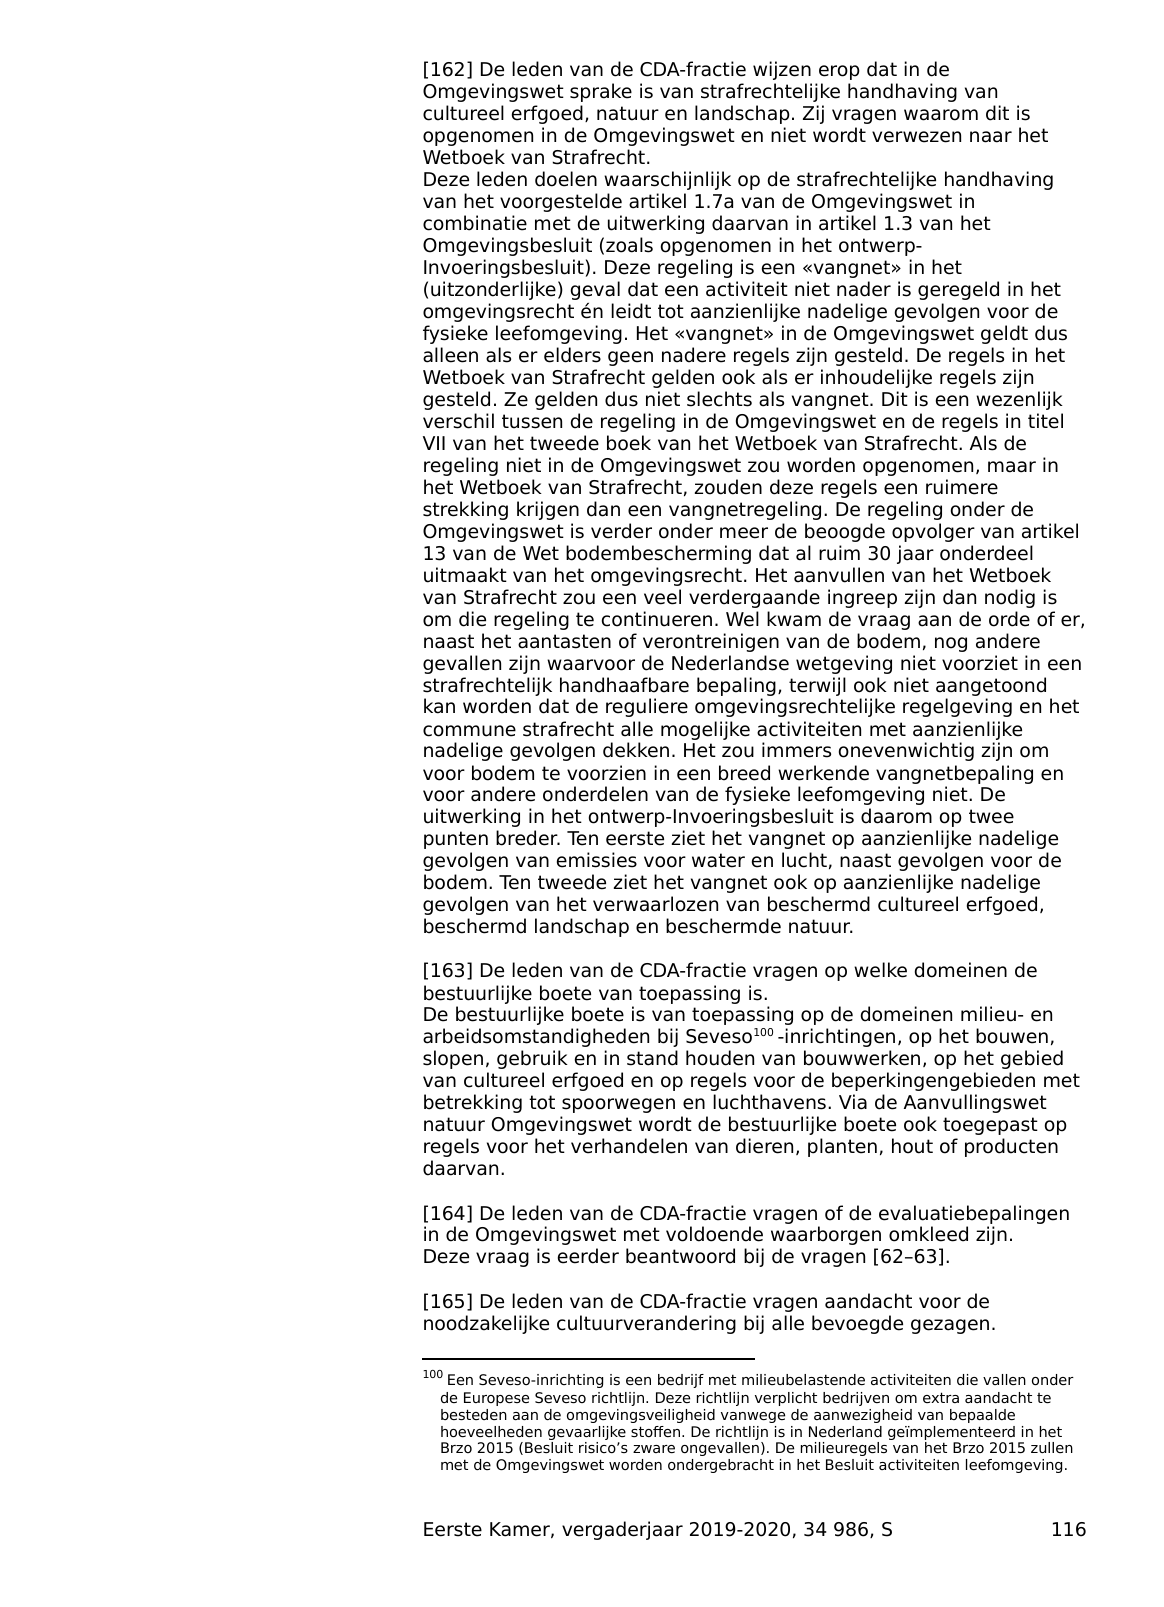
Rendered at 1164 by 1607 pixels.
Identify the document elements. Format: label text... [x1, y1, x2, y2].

text [162] De leden van de CDA-fractie wijzen erop dat in de Omgevingswet sprake is van strafrechtelijke handhaving van cultureel erfgoed, natuur en landschap. Zij vragen waarom dit is opgenomen in de Omgevingswet en niet wordt verwezen naar het Wetboek van Strafrecht. [422, 59, 1087, 169]
text De bestuurlijke boete is van toepassing op de domeinen milieu- en arbeidsomstandigheden bij Seveso-inrichtingen, op het bouwen, slopen, gebruik en in stand houden van bouwwerken, op het gebied van cultureel erfgoed en op regels voor de beperkingengebieden met betrekking tot spoorwegen en luchthavens. Via de Aanvullingswet natuur Omgevingswet wordt de bestuurlijke boete ook toegepast op regels voor het verhandelen van dieren, planten, hout of producten daarvan. [422, 1004, 1087, 1180]
text [164] De leden van de CDA-fractie vragen of de evaluatiebepalingen in de Omgevingswet met voldoende waarborgen omkleed zijn. [422, 1202, 1087, 1246]
text [165] De leden van de CDA-fractie vragen aandacht voor de noodzakelijke cultuurverandering bij alle bevoegde gezagen. [422, 1291, 1087, 1334]
text [163] De leden van de CDA-fractie vragen op welke domeinen de bestuurlijke boete van toepassing is. [422, 960, 1087, 1004]
text Een Seveso-inrichting is een bedrijf met milieubelastende activiteiten die vallen onder de Europese Seveso richtlijn. Deze richtlijn verplicht bedrijven om extra aandacht te besteden aan de omgevingsveiligheid vanwege de aanwezigheid van bepaalde hoeveelheden gevaarlijke stoffen. De richtlijn is in Nederland geïmplementeerd in het Brzo 2015 (Besluit risico’s zware ongevallen). De milieuregels van het Brzo 2015 zullen met de Omgevingswet worden ondergebracht in het Besluit activiteiten leefomgeving. [422, 1368, 1087, 1474]
text Deze vraag is eerder beantwoord bij de vragen [62–63]. [422, 1246, 1087, 1268]
text Deze leden doelen waarschijnlijk op de strafrechtelijke handhaving van het voorgestelde artikel 1.7a van de Omgevingswet in combinatie met de uitwerking daarvan in artikel 1.3 van het Omgevingsbesluit (zoals opgenomen in het ontwerp-Invoeringsbesluit). Deze regeling is een «vangnet» in het (uitzonderlijke) geval dat een activiteit niet nader is geregeld in het omgevingsrecht én leidt tot aanzienlijke nadelige gevolgen voor de fysieke leefomgeving. Het «vangnet» in de Omgevingswet geldt dus alleen als er elders geen nadere regels zijn gesteld. De regels in het Wetboek van Strafrecht gelden ook als er inhoudelijke regels zijn gesteld. Ze gelden dus niet slechts als vangnet. Dit is een wezenlijk verschil tussen de regeling in de Omgevingswet en de regels in titel VII van het tweede boek van het Wetboek van Strafrecht. Als de regeling niet in de Omgevingswet zou worden opgenomen, maar in het Wetboek van Strafrecht, zouden deze regels een ruimere strekking krijgen dan een vangnetregeling. De regeling onder de Omgevingswet is verder onder meer de beoogde opvolger van artikel 13 van de Wet bodembescherming dat al ruim 30 jaar onderdeel uitmaakt van het omgevingsrecht. Het aanvullen van het Wetboek van Strafrecht zou een veel verdergaande ingreep zijn dan nodig is om die regeling te continueren. Wel kwam de vraag aan de orde of er, naast het aantasten of verontreinigen van de bodem, nog andere gevallen zijn waarvoor de Nederlandse wetgeving niet voorziet in een strafrechtelijk handhaafbare bepaling, terwijl ook niet aangetoond kan worden dat de reguliere omgevingsrechtelijke regelgeving en het commune strafrecht alle mogelijke activiteiten met aanzienlijke nadelige gevolgen dekken. Het zou immers onevenwichtig zijn om voor bodem te voorzien in een breed werkende vangnetbepaling en voor andere onderdelen van de fysieke leefomgeving niet. De uitwerking in het ontwerp-Invoeringsbesluit is daarom op twee punten breder. Ten eerste ziet het vangnet op aanzienlijke nadelige gevolgen van emissies voor water en lucht, naast gevolgen voor de bodem. Ten tweede ziet het vangnet ook op aanzienlijke nadelige gevolgen van het verwaarlozen van beschermd cultureel erfgoed, beschermd landschap en beschermde natuur. [422, 169, 1087, 938]
